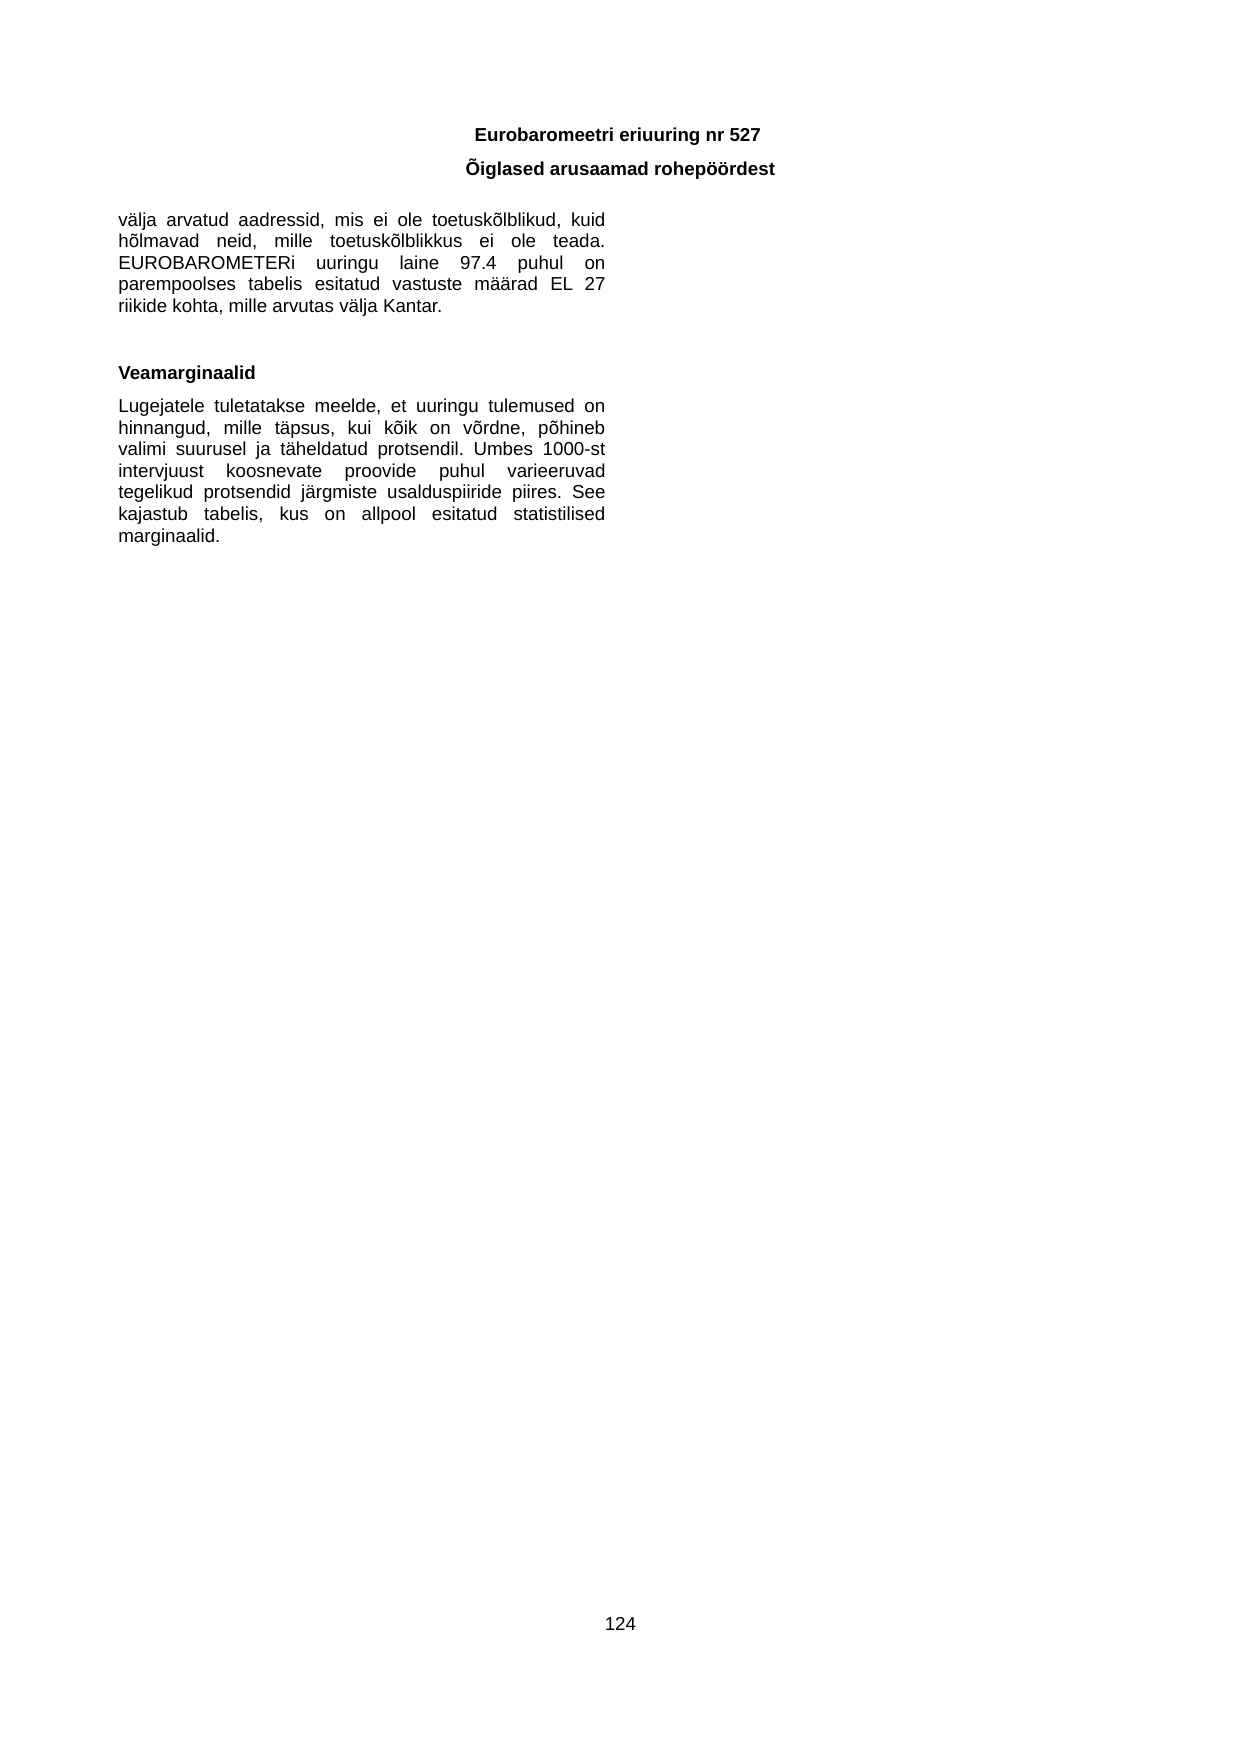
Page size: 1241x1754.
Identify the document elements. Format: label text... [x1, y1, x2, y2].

text Veamarginaalid [118, 362, 605, 383]
text Lugejatele tuletatakse meelde, et uuringu tulemused on hinnangud, mille täpsus, kui kõik on võrdne, põhineb valimi suurusel ja täheldatud protsendil. Umbes 1000-st intervjuust koosnevate proovide puhul varieeruvad tegelikud protsendid järgmiste usalduspiiride piires. See kajastub tabelis, kus on allpool esitatud statistilised marginaalid. [118, 395, 605, 546]
text välja arvatud aadressid, mis ei ole toetuskõlblikud, kuid hõlmavad neid, mille toetuskõlblikkus ei ole teada. EUROBAROMETERi uuringu laine 97.4 puhul on parempoolses tabelis esitatud vastuste määrad EL 27 riikide kohta, mille arvutas välja Kantar. [118, 208, 605, 316]
